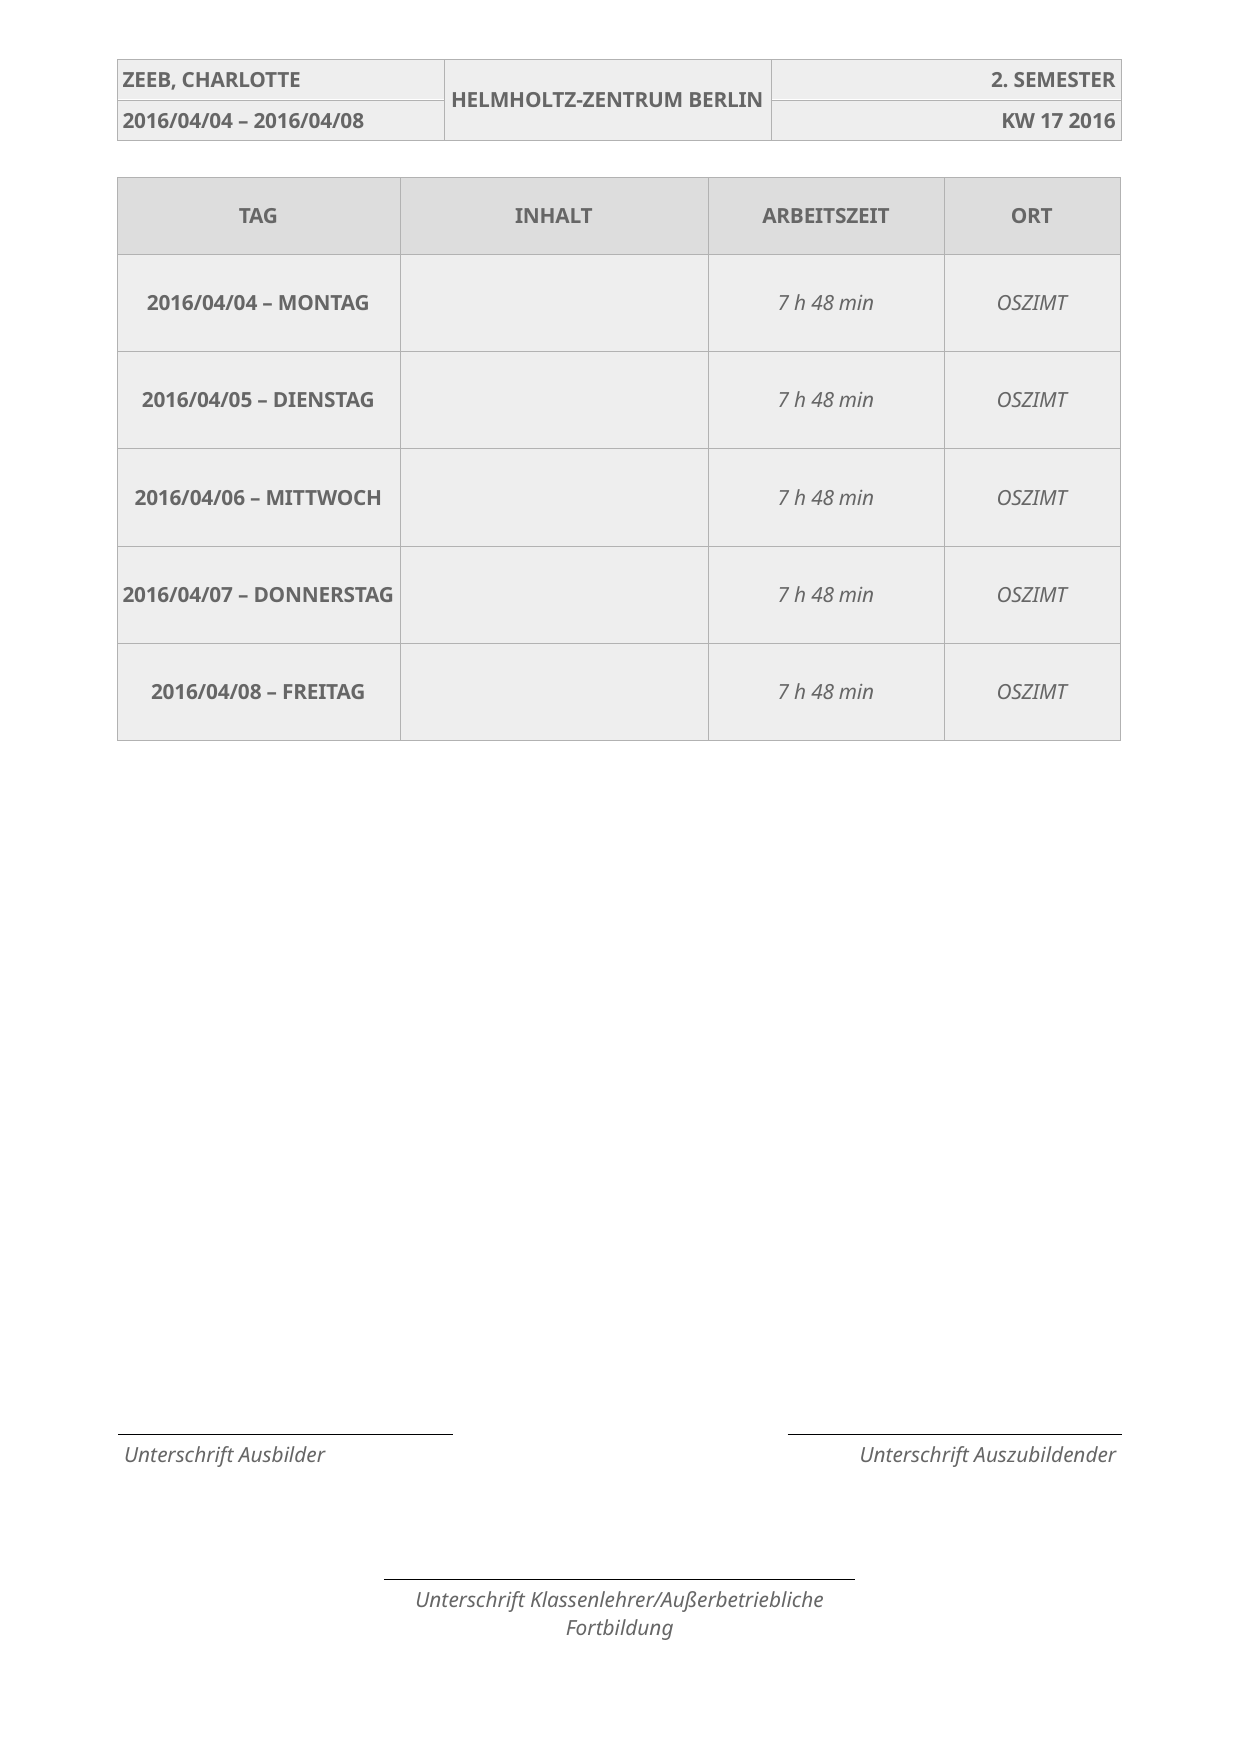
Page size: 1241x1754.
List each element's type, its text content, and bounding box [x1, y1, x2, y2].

table_cell 2016/04/07 – DONNERSTAG [118, 547, 400, 643]
table_header INHALT [401, 178, 708, 254]
table_cell 2016/04/08 – FREITAG [118, 644, 400, 740]
table_cell [401, 449, 708, 546]
table_cell 7 h 48 min [709, 644, 944, 740]
table_header ARBEITSZEIT [709, 178, 944, 254]
table_cell [401, 255, 708, 351]
table_cell [401, 644, 708, 740]
table_cell OSZIMT [945, 449, 1120, 546]
table_cell OSZIMT [945, 352, 1120, 448]
table_cell OSZIMT [945, 255, 1120, 351]
table_header TAG [118, 178, 400, 254]
table_cell 2016/04/05 – DIENSTAG [118, 352, 400, 448]
table_cell [401, 352, 708, 448]
table_cell 7 h 48 min [709, 449, 944, 546]
table_cell 2016/04/06 – MITTWOCH [118, 449, 400, 546]
table_cell OSZIMT [945, 547, 1120, 643]
table_cell 2016/04/04 – MONTAG [118, 255, 400, 351]
table_cell 7 h 48 min [709, 547, 944, 643]
table_cell 7 h 48 min [709, 352, 944, 448]
table_cell [401, 547, 708, 643]
table_cell 7 h 48 min [709, 255, 944, 351]
table_header ORT [945, 178, 1120, 254]
table_cell OSZIMT [945, 644, 1120, 740]
